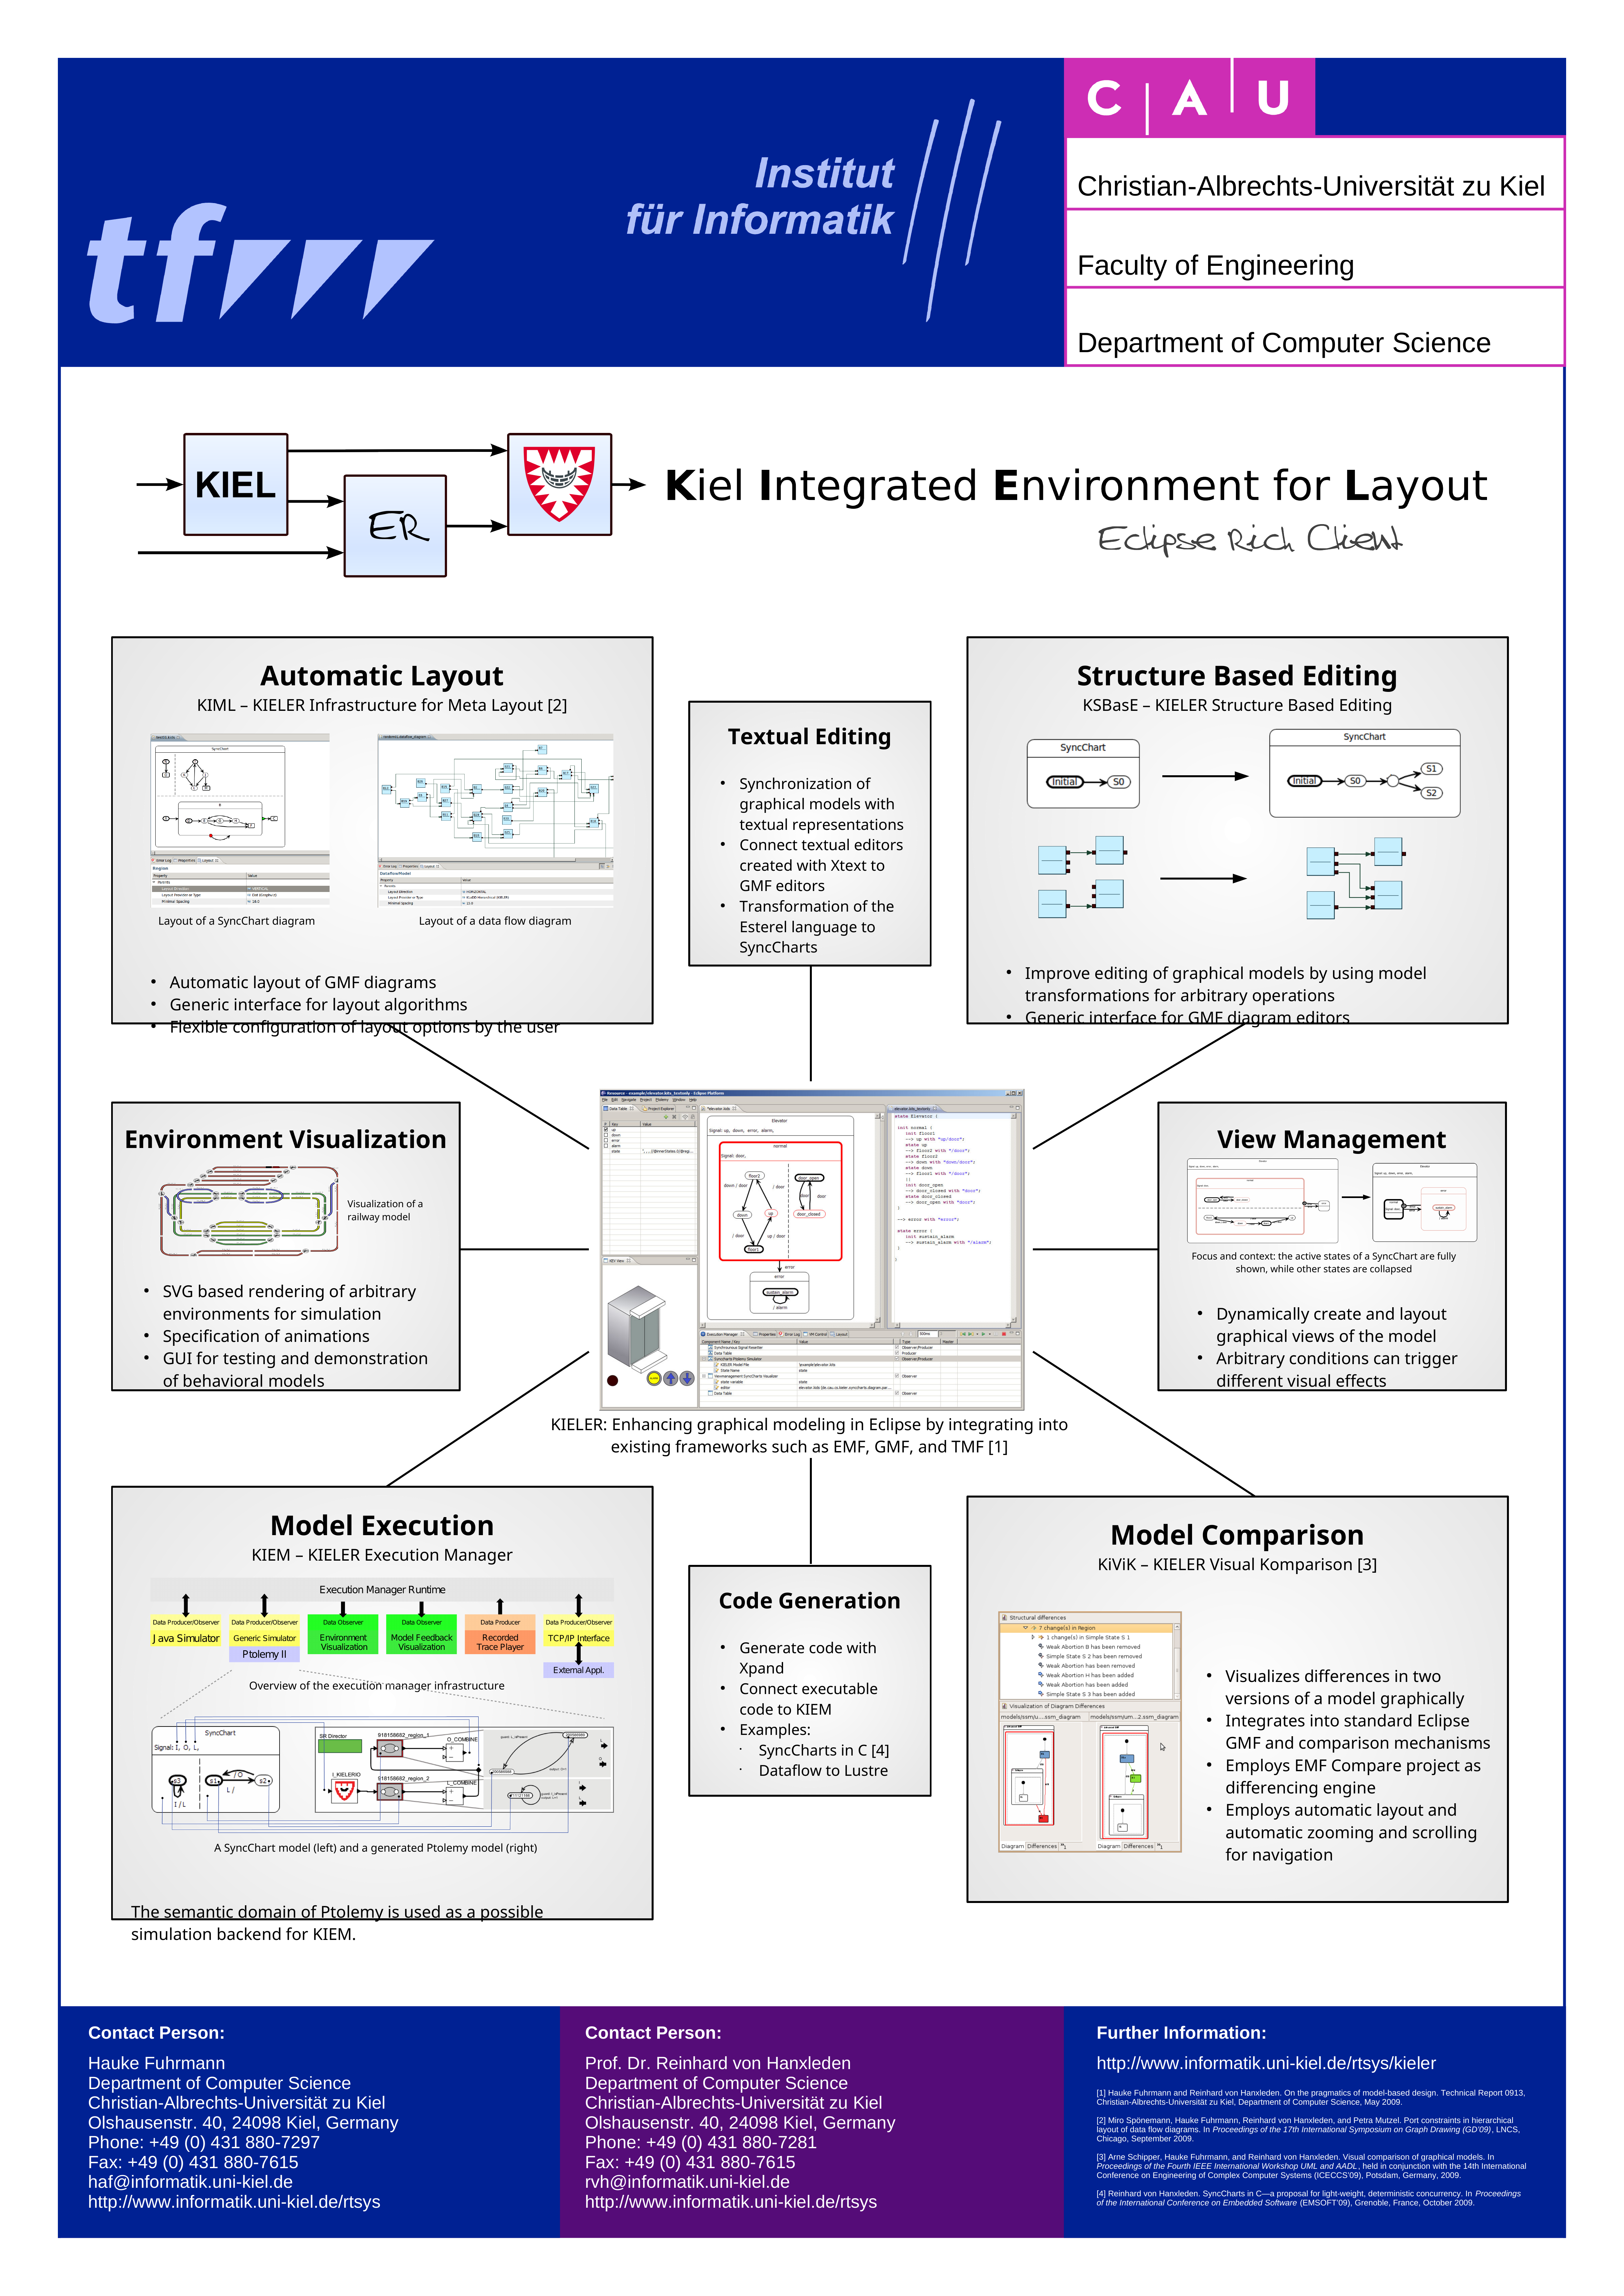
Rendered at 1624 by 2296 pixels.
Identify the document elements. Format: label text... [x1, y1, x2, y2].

picture [378, 734, 613, 908]
picture [1373, 1163, 1477, 1242]
picture [150, 734, 330, 908]
picture [1301, 830, 1411, 927]
picture [150, 1578, 614, 1678]
picture [1033, 830, 1141, 927]
text_box Structure Based Editing KSBasE – KIELER Structure Based Editing Improve editing of graphical models by using model transformations for arbitrary operations Generic interface for GMF diagram editors [967, 637, 1508, 1023]
text_box Department of Computer Science [1077, 327, 1492, 362]
picture [1187, 1158, 1338, 1243]
picture [158, 1166, 338, 1257]
text_box Overview of the execution manager infrastructure [249, 1678, 512, 1692]
picture [58, 58, 1566, 367]
picture [599, 1089, 1024, 1411]
text_box Contact Person: Prof. Dr. Reinhard von Hanxleden Department of Computer Science Christian-Albrechts-Universität zu Kiel Olshausenstr. 40, 24098 Kiel, Germany Phone: +49 (0) 431 880-7281 Fax: +49 (0) 431 880-7615 rvh@informatik.uni-kiel.de http://www.informatik.uni-kiel.de/rtsys [585, 2023, 1030, 2222]
text_box Environment Visualization SVG based rendering of arbitrary environments for simulation Specification of animations GUI for testing and demonstration of behavioral models [112, 1103, 460, 1390]
text_box Focus and context: the active states of a SyncChart are fully shown, while other states are collapsed [1191, 1249, 1473, 1273]
picture [998, 1611, 1182, 1853]
text_box Model Comparison KiViK – KIELER Visual Komparison [3] Visualizes differences in two versions of a model graphically Integrates into standard Eclipse GMF and comparison mechanisms Employs EMF Compare project as differencing engine Employs automatic layout and automatic zooming and scrolling for navigation [967, 1496, 1508, 1902]
text_box KIELER: Enhancing graphical modeling in Eclipse by integrating into existing frameworks such as EMF, GMF, and TMF [1] [551, 1413, 1076, 1454]
text_box Faculty of Engineering [1077, 249, 1464, 284]
text_box Visualization of a railway model [347, 1197, 427, 1221]
text_box Contact Person: Hauke Fuhrmann Department of Computer Science Christian-Albrechts-Universität zu Kiel Olshausenstr. 40, 24098 Kiel, Germany Phone: +49 (0) 431 880-7297 Fax: +49 (0) 431 880-7615 haf@informatik.uni-kiel.de http://www.informatik.uni-kiel.de/rtsys [88, 2023, 533, 2222]
text_box A SyncChart model (left) and a generated Ptolemy model (right) [214, 1840, 555, 1854]
picture [150, 1716, 614, 1833]
text_box View Management Dynamically create and layout graphical views of the model Arbitrary conditions can trigger different visual effects [1158, 1103, 1506, 1390]
picture [1025, 739, 1141, 809]
text_box Further Information: http://www.informatik.uni-kiel.de/rtsys/kieler [1] Hauke Fuhrmann and Reinhard von Hanxleden. On the pragmatics of model-based design. Technical Report 0913, Christian-Albrechts-Universität zu Kiel, Department of Computer Science, May 2009. [2] Miro Spönemann, Hauke Fuhrmann, Reinhard von Hanxleden, and Petra Mutzel. Port constraints in hierarchical layout of data flow diagrams. In Proceedings of the 17th International Symposium on Graph Drawing (GD’09), LNCS, Chicago, September 2009. [3] Arne Schipper, Hauke Fuhrmann, and Reinhard von Hanxleden. Visual comparison of graphical models. In Proceedings of the Fourth IEEE International Workshop UML and AADL, held in conjunction with the 14th International Conference on Engineering of Complex Computer Systems (ICECCS’09), Potsdam, Germany, 2009. [4] Reinhard von Hanxleden. SyncCharts in C—a proposal for light-weight, deterministic concurrency. In Proceedings of the International Conference on Embedded Software (EMSOFT’09), Grenoble, France, October 2009. [1097, 2023, 1542, 2222]
text_box Automatic Layout KIML – KIELER Infrastructure for Meta Layout [2] Automatic layout of GMF diagrams Generic interface for layout algorithms Flexible configuration of layout options by the user [112, 637, 653, 1023]
text_box Code Generation Generate code with Xpand Connect executable code to KIEM Examples: SyncCharts in C [4] Dataflow to Lustre [689, 1566, 931, 1796]
picture [135, 433, 1487, 577]
text_box Model Execution KIEM – KIELER Execution Manager The semantic domain of Ptolemy is used as a possible simulation backend for KIEM. [112, 1487, 653, 1920]
text_box Christian-Albrechts-Universität zu Kiel [1077, 170, 1558, 205]
text_box Layout of a SyncChart diagram [158, 913, 322, 927]
text_box [58, 367, 1566, 2238]
text_box Layout of a data flow diagram [419, 913, 577, 927]
text_box Textual Editing Synchronization of graphical models with textual representations Connect textual editors created with Xtext to GMF editors Transformation of the Esterel language to SyncCharts [689, 702, 931, 966]
picture [1268, 728, 1462, 820]
